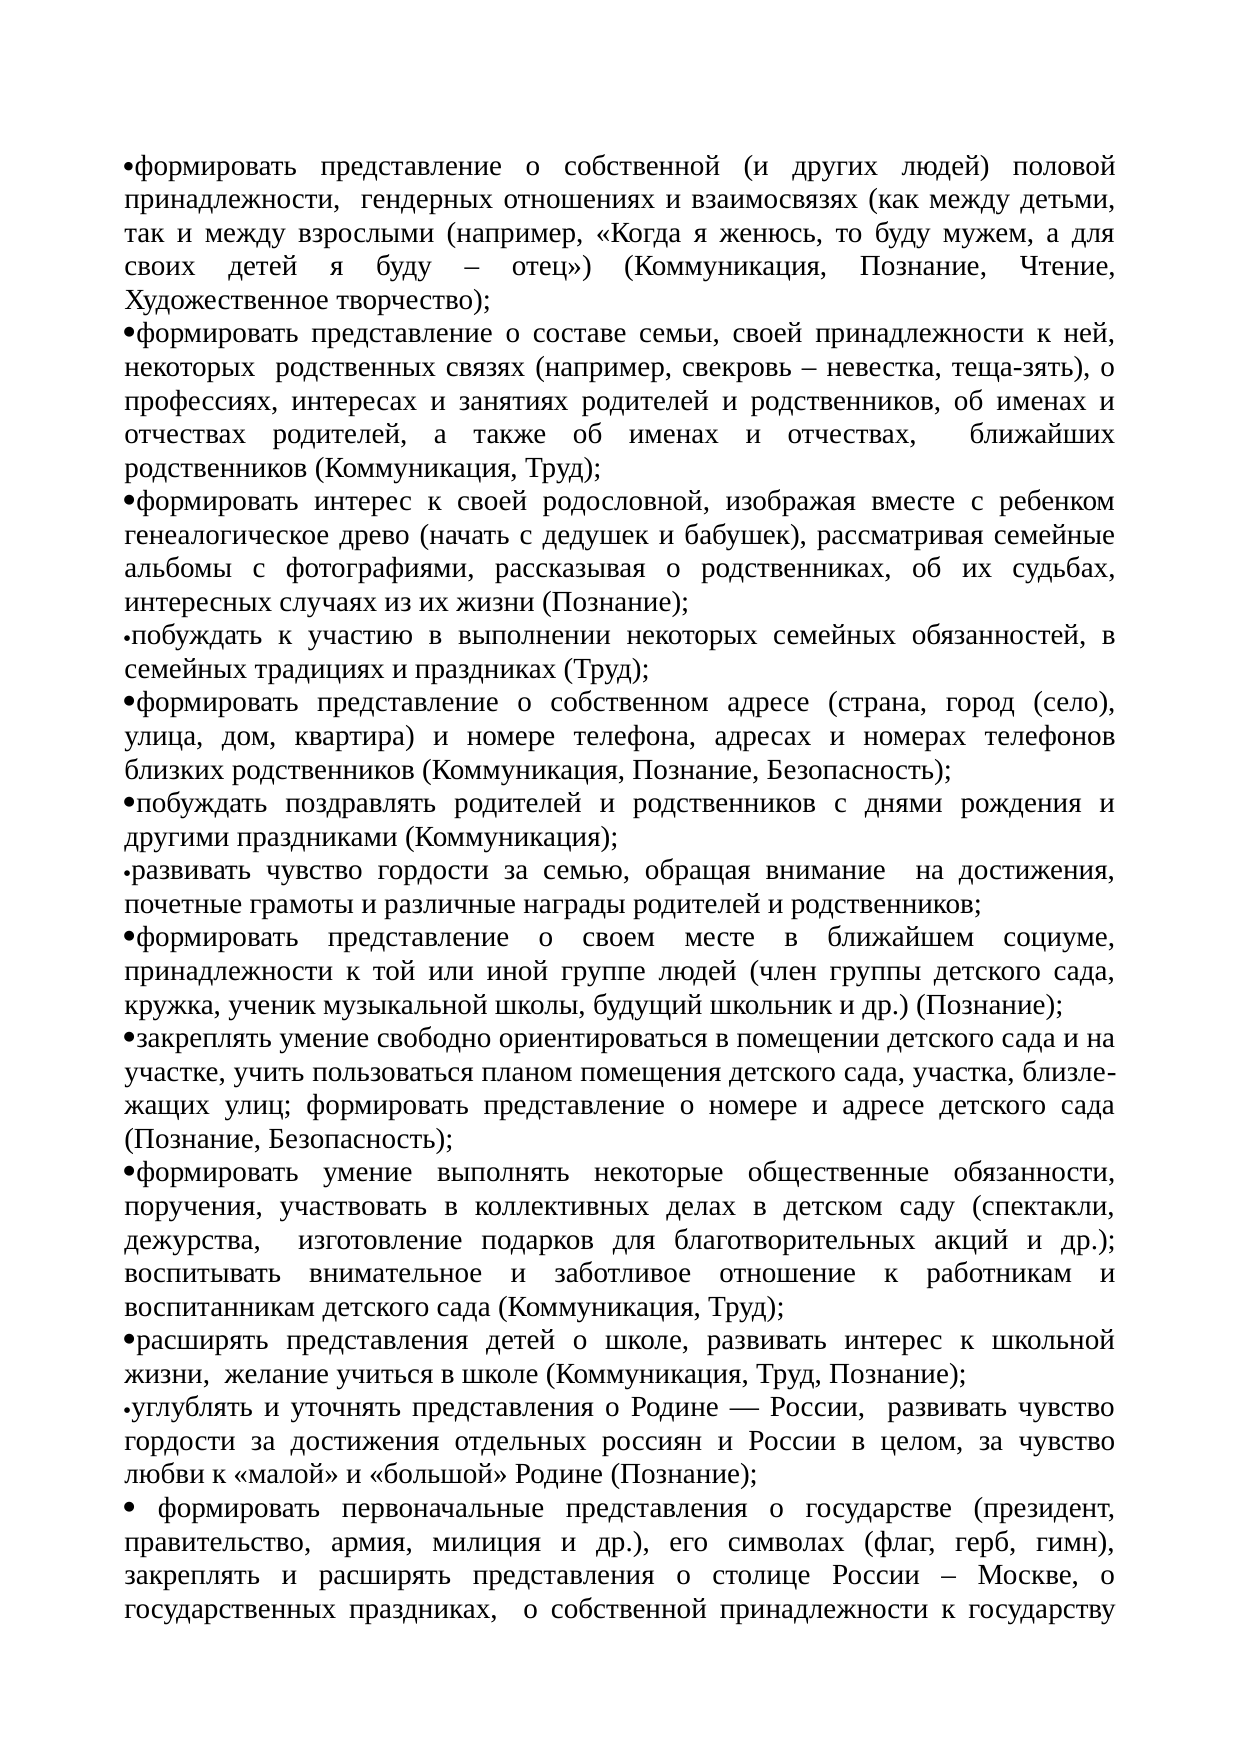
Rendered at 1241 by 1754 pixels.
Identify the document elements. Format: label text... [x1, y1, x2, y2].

list формировать первоначальные представления о государстве (президент, правительство, армия, милиция и др.), его символах (флаг, герб, гимн), закреплять и расширять представления о столице России – Москве, о государственных праздниках, о собственной принадлежности к государству [124, 1490, 1116, 1624]
list формировать умение выполнять некоторые общественные обязанности, поручения, участвовать в коллективных делах в детском саду (спектакли, дежурства, изготовление подарков для благотворительных акций и др.); воспитывать внима­тельное и заботливое отношение к работникам и воспитанникам детского сада (Коммуникация, Труд); [124, 1154, 1116, 1322]
list закреплять умение свободно ориентироваться в помещении детского сада и на участке, учить пользоваться планом помещения детского сада, участка, близле­жащих улиц; формировать представление о номере и адресе детского сада (Познание, Безопасность); [124, 1020, 1116, 1154]
list формировать представление о своем месте в ближайшем социуме, принадлежности к той или иной группе людей (член группы детского сада, кружка, ученик музыкальной школы, будущий школьник и др.) (Познание); [124, 919, 1116, 1020]
list развивать чувство гордости за семью, обращая внимание на достижения, почетные грамоты и различные награды родителей и родственников; [124, 852, 1116, 919]
list побуждать к участию в выполнении некоторых семейных обязанностей, в семейных традициях и праздниках (Труд); [124, 617, 1116, 684]
list формировать интерес к своей родословной, изображая вместе с ребенком генеалогическое древо (начать с дедушек и бабушек), рассматривая семейные альбомы с фотографиями, рассказывая о родственниках, об их судьбах, интересных случаях из их жизни (Познание); [124, 483, 1116, 617]
list формировать представление о собственной (и других людей) половой принадлежности, гендерных отношениях и взаимосвязях (как между детьми, так и между взрослыми (например, «Когда я женюсь, то буду мужем, а для своих детей я буду – отец») (Коммуникация, Познание, Чтение, Художественное творчество); [124, 148, 1116, 315]
list расширять представления детей о школе, развивать интерес к школьной жизни, желание учиться в школе (Коммуникация, Труд, Познание); [124, 1322, 1116, 1389]
list углублять и уточнять представления о Родине — России, развивать чувство гордости за достижения отдельных россиян и России в целом, за чувство любви к «малой» и «большой» Родине (Познание); [124, 1389, 1116, 1490]
list побуждать поздравлять родителей и родственников с днями рождения и другими праздниками (Коммуникация); [124, 785, 1116, 852]
list формировать представление о собственном адресе (страна, город (село), улица, дом, квартира) и номере телефона, адресах и номерах телефонов близких родственников (Коммуникация, Познание, Безопасность); [124, 684, 1116, 785]
list формировать представление о составе семьи, своей принадлежности к ней, некоторых родственных связях (например, свекровь – невестка, теща-зять), о профессиях, интересах и занятиях родителей и родственников, об именах и отчествах родителей, а также об именах и отчествах, ближайших родственников (Коммуникация, Труд); [124, 315, 1116, 483]
